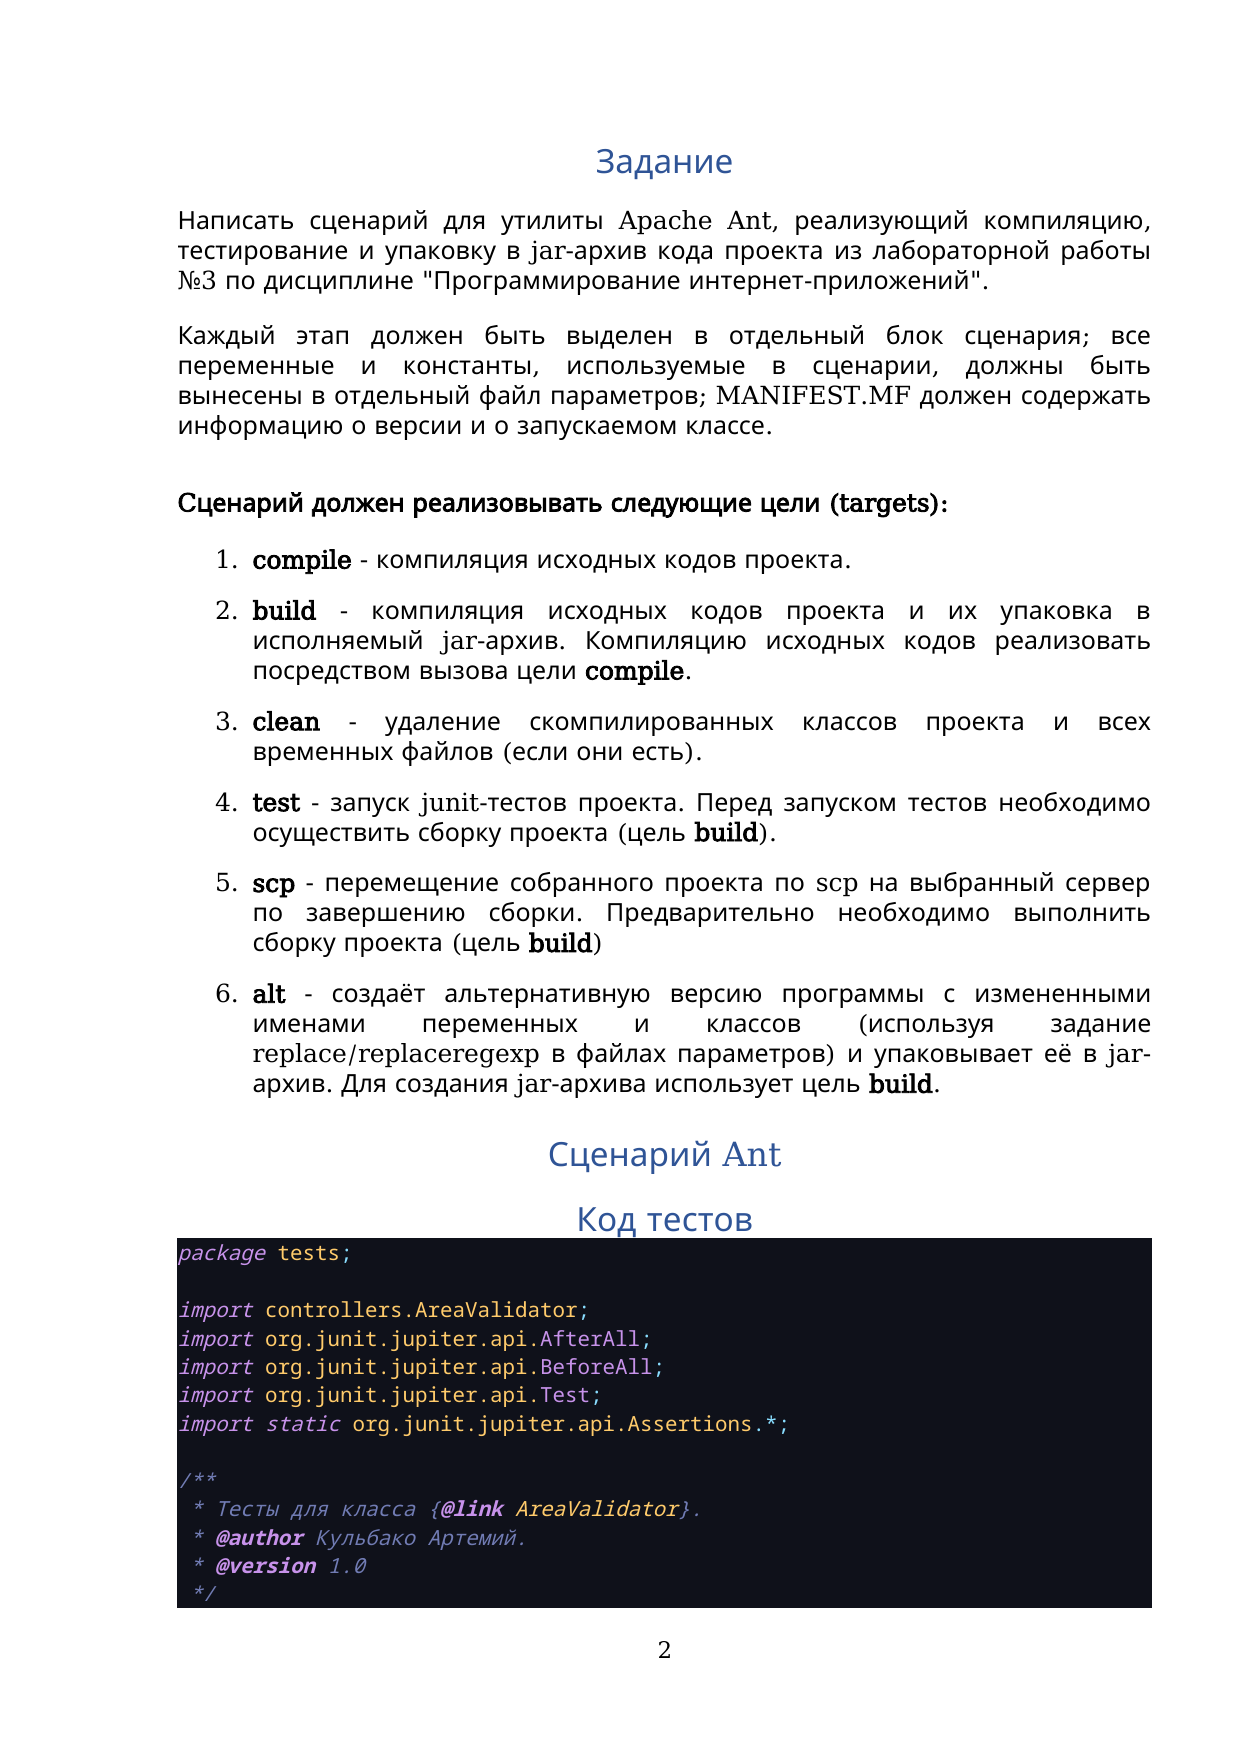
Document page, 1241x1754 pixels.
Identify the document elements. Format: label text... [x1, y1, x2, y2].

list build - компиляция исходных кодов проекта и их упаковка в исполняемый jar-архив. Компиляцию исходных кодов реализовать посредством вызова цели compile. [215, 594, 1152, 684]
list alt - создаёт альтернативную версию программы с измененными именами переменных и классов (используя задание replace/replaceregexp в файлах параметров) и упаковывает её в jar-архив. Для создания jar-архива использует цель build. [215, 978, 1152, 1098]
subtitle Задание [177, 140, 1152, 180]
list test - запуск junit-тестов проекта. Перед запуском тестов необходимо осуществить сборку проекта (цель build). [215, 786, 1152, 846]
subtitle Сценарий Ant [177, 1133, 1152, 1173]
subtitle Написать сценарий для утилиты Apache Ant, реализующий компиляцию, тестирование и упаковку в jar-архив кода проекта из лабораторной работы №3 по дисциплине "Программирование интернет-приложений". [177, 205, 1152, 295]
subtitle Каждый этап должен быть выделен в отдельный блок сценария; все переменные и константы, используемые в сценарии, должны быть вынесены в отдельный файл параметров; MANIFEST.MF должен содержать информацию о версии и о запускаемом классе. [177, 320, 1152, 440]
subtitle Код тестов [177, 1198, 1152, 1238]
text Cценарий должен реализовывать следующие цели (targets): [177, 487, 1152, 517]
text package tests; import controllers.AreaValidator; import org.junit.jupiter.api.AfterAll; import org.junit.jupiter.api.BeforeAll; import org.junit.jupiter.api.Test; import static org.junit.jupiter.api.Assertions.*; /** * Тесты для класса {@link AreaValidator}. * @author Кульбако Артемий. * @version 1.0 */ [177, 1238, 1152, 1608]
list clean - удаление скомпилированных классов проекта и всех временных файлов (если они есть). [215, 705, 1152, 765]
list scp - перемещение собранного проекта по scp на выбранный сервер по завершению сборки. Предварительно необходимо выполнить сборку проекта (цель build) [215, 867, 1152, 957]
list compile - компиляция исходных кодов проекта. [215, 544, 1152, 574]
